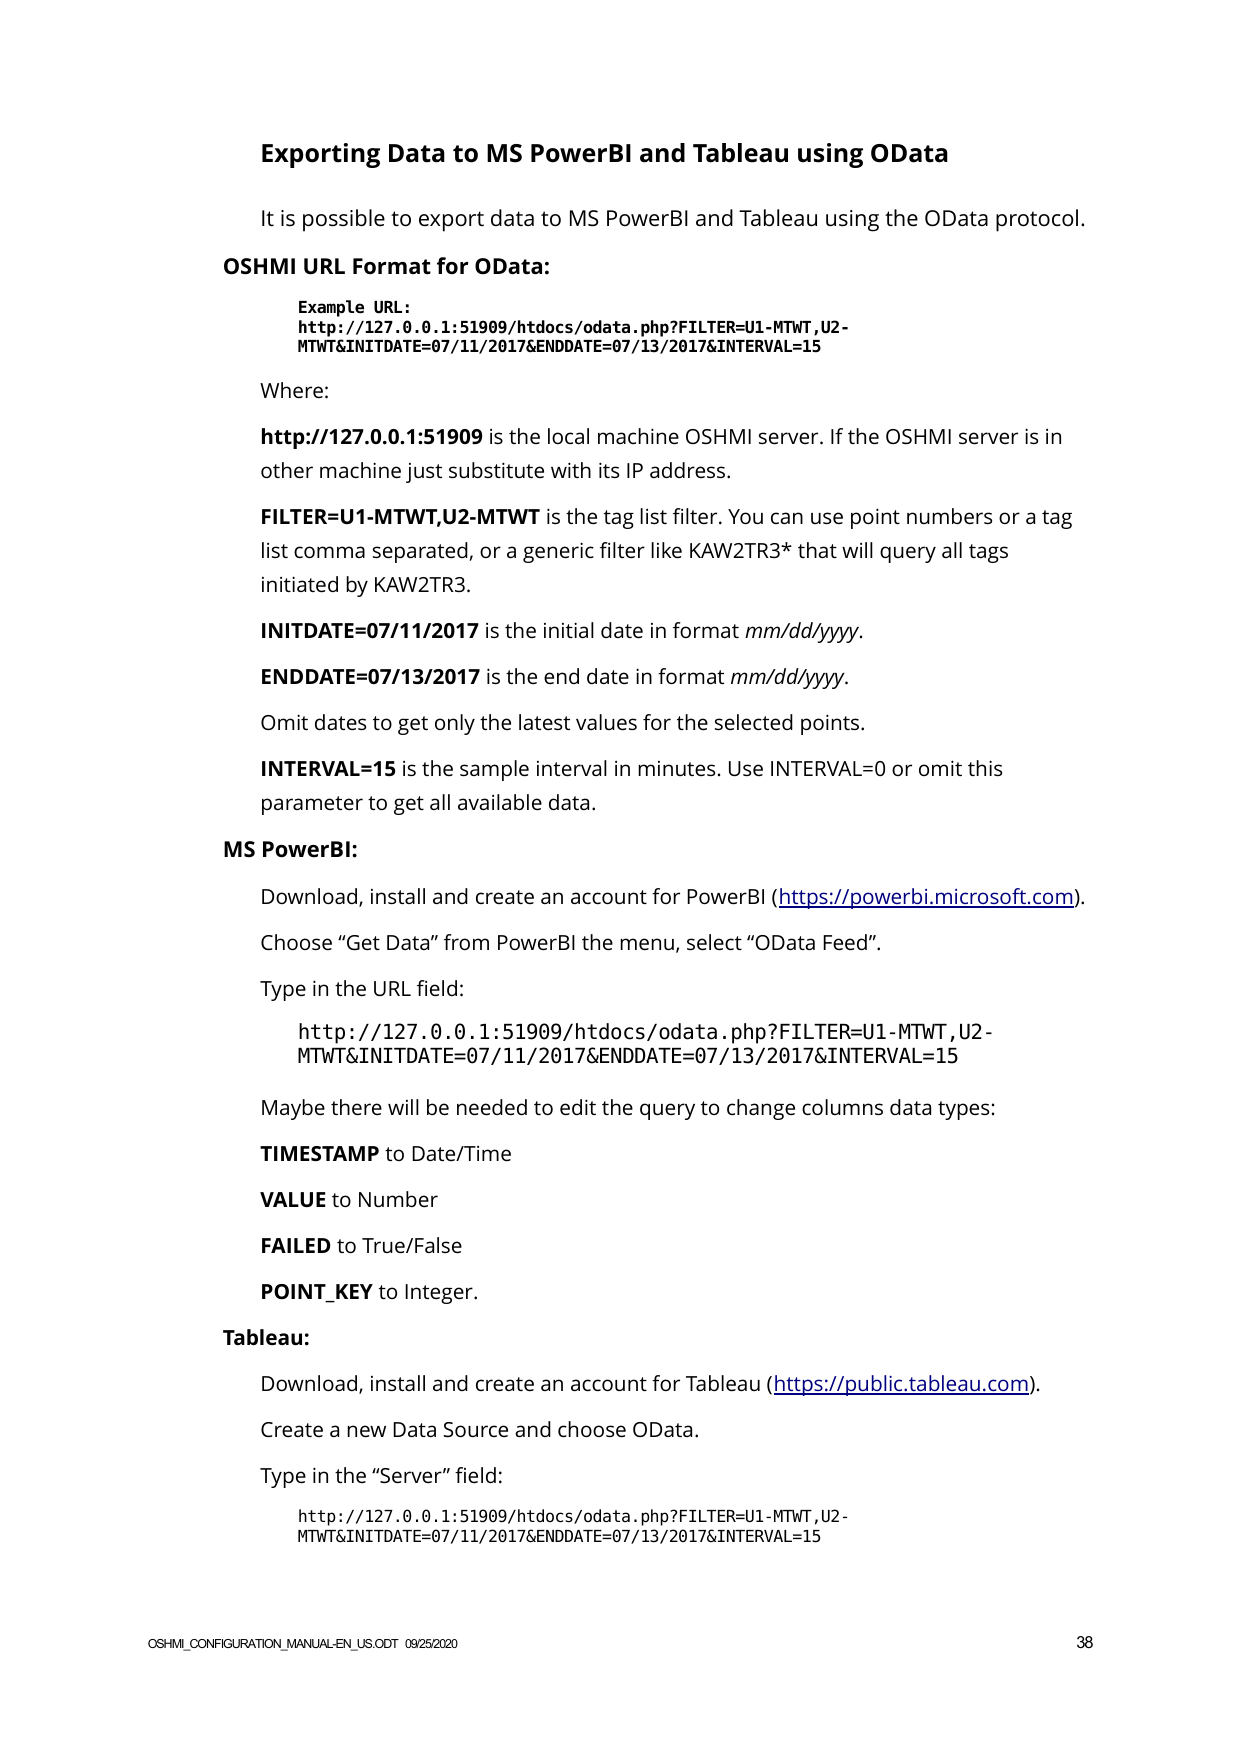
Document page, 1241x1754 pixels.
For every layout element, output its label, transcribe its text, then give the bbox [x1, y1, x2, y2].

text http://127.0.0.1:51909/htdocs/odata.php?FILTER=U1-MTWT,U2-MTWT&INITDATE=07/11/2017&ENDDATE=07/13/2017&INTERVAL=15 [298, 1507, 1093, 1546]
text http://127.0.0.1:51909/htdocs/odata.php?FILTER=U1-MTWT,U2-MTWT&INITDATE=07/11/2017&ENDDATE=07/13/2017&INTERVAL=15 [298, 318, 1093, 356]
text http://127.0.0.1:51909/htdocs/odata.php?FILTER=U1-MTWT,U2-MTWT&INITDATE=07/11/2017&ENDDATE=07/13/2017&INTERVAL=15 [298, 1020, 1093, 1069]
text ENDDATE=07/13/2017 is the end date in format mm/dd/yyyy. [260, 662, 1093, 691]
text Omit dates to get only the latest values for the selected points. [260, 708, 1093, 737]
text Tableau: [223, 1323, 1093, 1352]
text TIMESTAMP to Date/Time [260, 1139, 1093, 1167]
text POINT_KEY to Integer. [260, 1277, 1093, 1306]
text VALUE to Number [260, 1185, 1093, 1213]
text Download, install and create an account for Tableau (https://public.tableau.com). [260, 1369, 1093, 1398]
text MS PowerBI: [223, 834, 1093, 864]
text INITDATE=07/11/2017 is the initial date in format mm/dd/yyyy. [260, 616, 1093, 644]
text Create a new Data Source and choose OData. [260, 1415, 1093, 1444]
text It is possible to export data to MS PowerBI and Tableau using the OData protocol. [260, 203, 1093, 233]
text OSHMI URL Format for OData: [223, 251, 1093, 280]
text Download, install and create an account for PowerBI (https://powerbi.microsoft.com). [260, 882, 1093, 911]
text http://127.0.0.1:51909 is the local machine OSHMI server. If the OSHMI server is in other machine just substitute with its IP address. [260, 422, 1093, 484]
text Type in the URL field: [260, 974, 1093, 1003]
text Choose “Get Data” from PowerBI the menu, select “OData Feed”. [260, 928, 1093, 957]
subtitle Exporting Data to MS PowerBI and Tableau using OData [260, 136, 1093, 170]
text INTERVAL=15 is the sample interval in minutes. Use INTERVAL=0 or omit this parameter to get all available data. [260, 754, 1093, 817]
text FILTER=U1-MTWT,U2-MTWT is the tag list filter. You can use point numbers or a tag list comma separated, or a generic filter like KAW2TR3* that will query all tags initiated by KAW2TR3. [260, 502, 1093, 598]
text Type in the “Server” field: [260, 1461, 1093, 1490]
text Where: [260, 376, 1093, 404]
text FAILED to True/False [260, 1231, 1093, 1259]
text Maybe there will be needed to edit the query to change columns data types: [260, 1093, 1093, 1121]
text Example URL: [298, 298, 1093, 318]
